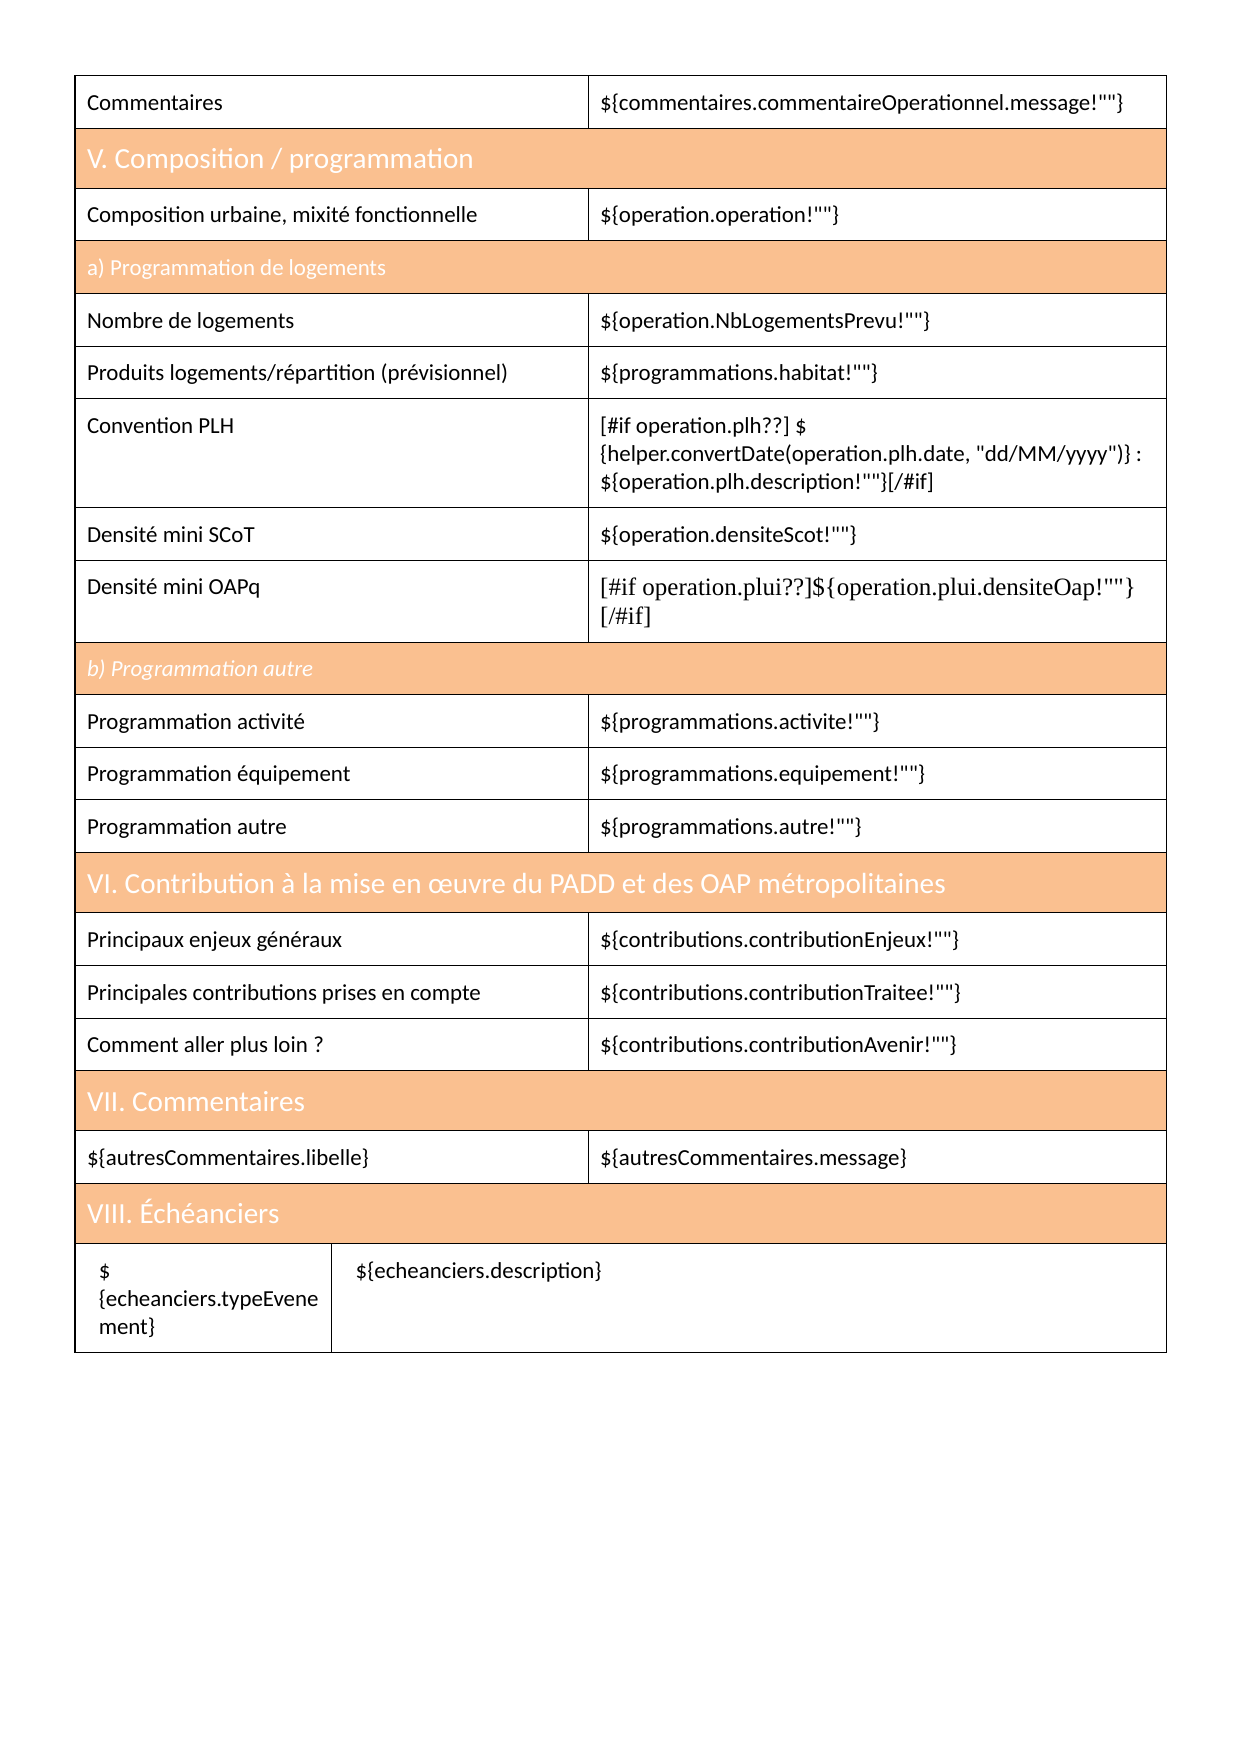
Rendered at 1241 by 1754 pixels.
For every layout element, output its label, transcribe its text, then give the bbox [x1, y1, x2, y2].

table_cell Programmation activité [76, 695, 588, 747]
table_cell ${operation.operation!""} [589, 189, 1166, 240]
table_cell b) Programmation autre [76, 643, 1166, 694]
table_cell ${contributions.contributionTraitee!""} [589, 966, 1166, 1017]
table_cell a) Programmation de logements [76, 241, 1166, 293]
table_cell [#if operation.plh??] ${helper.convertDate(operation.plh.date, "dd/MM/yyyy")} : ${operation.plh.description!""}[/#if] [589, 399, 1166, 507]
table_cell Densité mini SCoT [76, 508, 588, 559]
table_cell ${echeanciers.description} [332, 1244, 1166, 1352]
table_cell ${programmations.autre!""} [589, 800, 1166, 852]
table_cell Programmation équipement [76, 748, 588, 799]
table_cell Principales contributions prises en compte [76, 966, 588, 1017]
table_cell Programmation autre [76, 800, 588, 852]
table_cell ${operation.densiteScot!""} [589, 508, 1166, 559]
table_cell Composition urbaine, mixité fonctionnelle [76, 189, 588, 240]
table_cell ${commentaires.commentaireOperationnel.message!""} [589, 76, 1166, 128]
table_cell ${operation.NbLogementsPrevu!""} [589, 294, 1166, 346]
table_cell Comment aller plus loin ? [76, 1019, 588, 1070]
table_cell VIII. Échéanciers [76, 1184, 1166, 1243]
table_cell ${programmations.activite!""} [589, 695, 1166, 747]
table_cell Convention PLH [76, 399, 588, 507]
table_cell VII. Commentaires [76, 1071, 1166, 1130]
table_cell Principaux enjeux généraux [76, 913, 588, 965]
table_cell ${autresCommentaires.message} [589, 1131, 1166, 1183]
table_cell V. Composition / programmation [76, 129, 1166, 188]
table_cell VI. Contribution à la mise en œuvre du PADD et des OAP métropolitaines [76, 853, 1166, 912]
table_cell Commentaires [76, 76, 588, 128]
table_cell ${contributions.contributionEnjeux!""} [589, 913, 1166, 965]
table_cell ${echeanciers.typeEvenement} [76, 1244, 331, 1352]
table_cell ${programmations.equipement!""} [589, 748, 1166, 799]
table_cell ${programmations.habitat!""} [589, 347, 1166, 398]
table_cell ${contributions.contributionAvenir!""} [589, 1019, 1166, 1070]
table_cell Densité mini OAPq [76, 561, 588, 642]
table_cell Nombre de logements [76, 294, 588, 346]
table_cell Produits logements/répartition (prévisionnel) [76, 347, 588, 398]
table_cell [#if operation.plui??]${operation.plui.densiteOap!""}[/#if] [589, 561, 1166, 642]
table_cell ${autresCommentaires.libelle} [76, 1131, 588, 1183]
